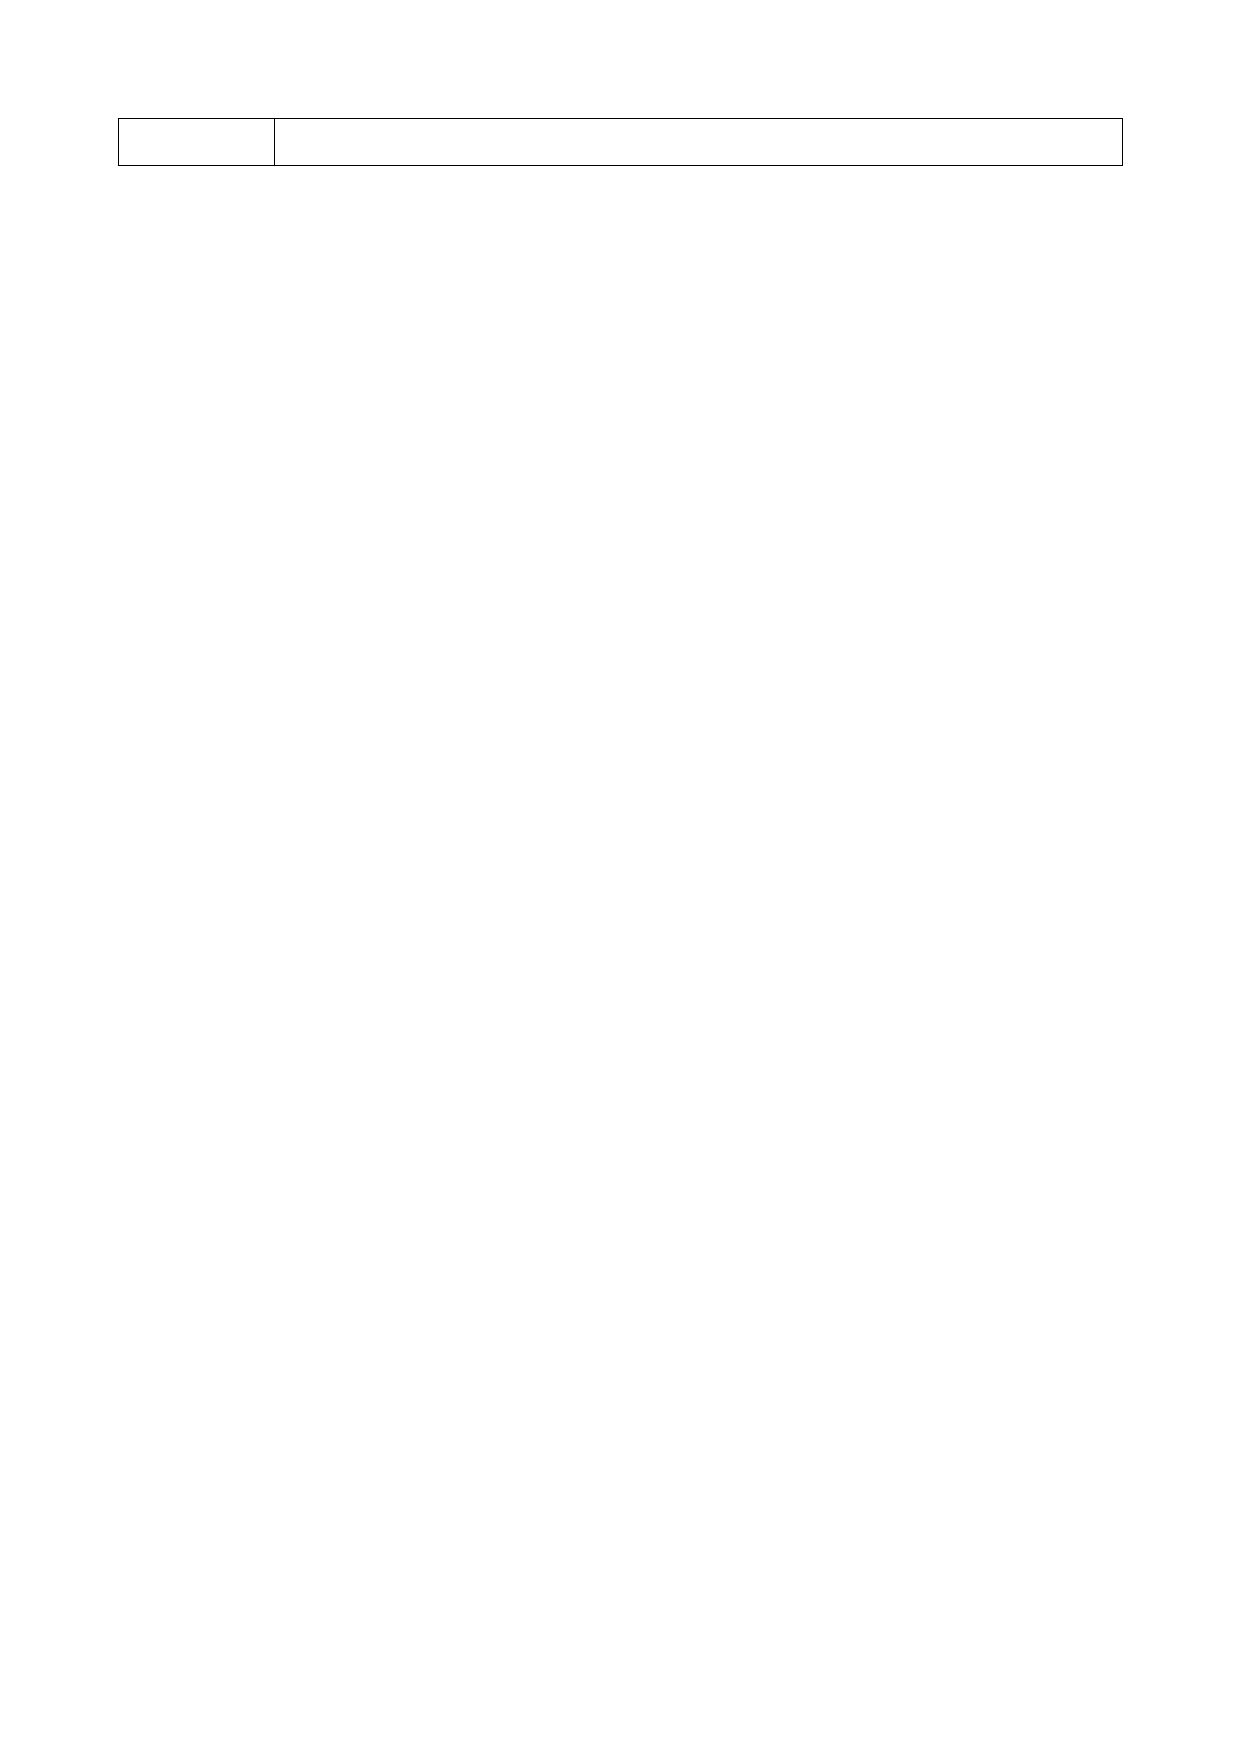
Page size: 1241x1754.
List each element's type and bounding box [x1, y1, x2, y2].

table_cell [275, 119, 1122, 165]
table_cell [119, 119, 274, 165]
